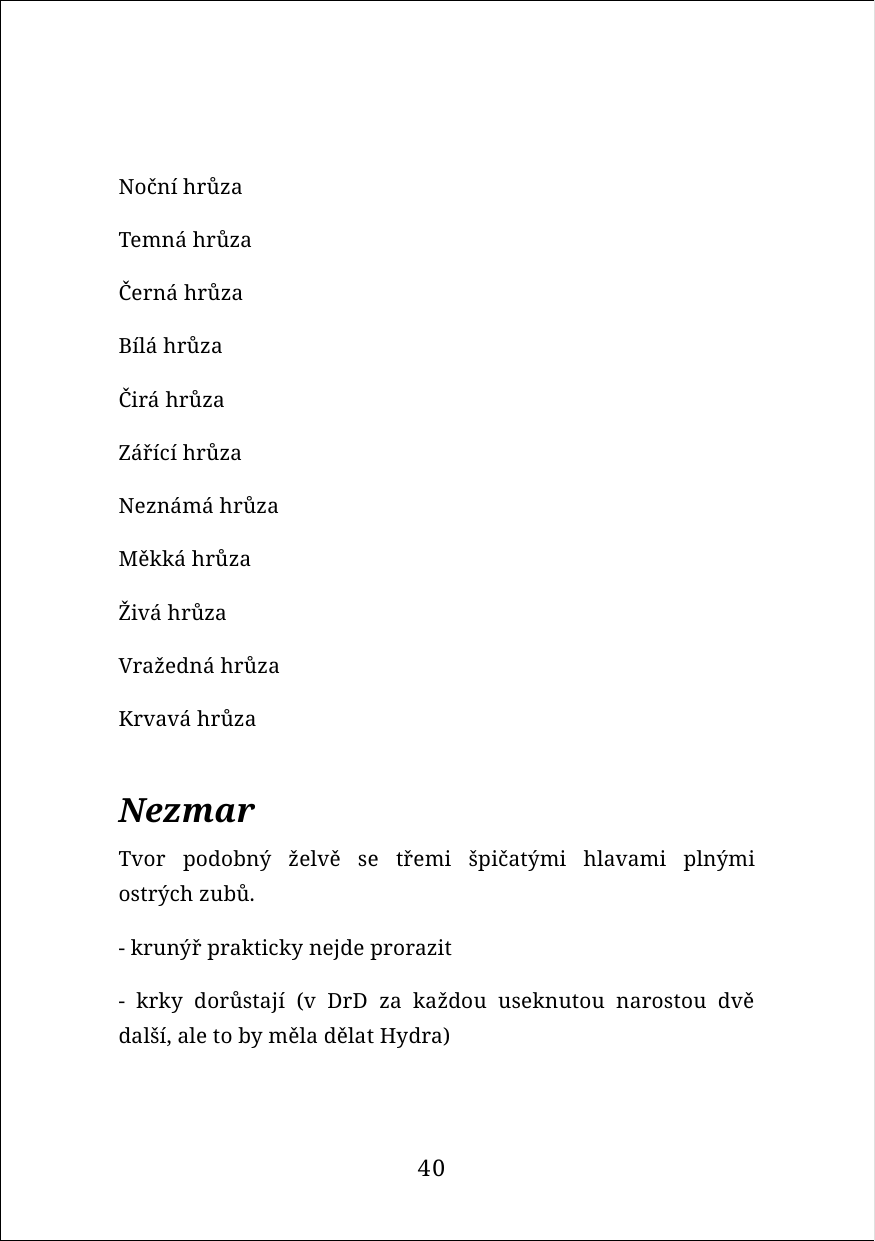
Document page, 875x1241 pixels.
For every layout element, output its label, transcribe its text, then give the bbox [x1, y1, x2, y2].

text - krunýř prakticky nejde prorazit [118, 933, 756, 961]
text Temná hrůza [118, 225, 756, 253]
subtitle Nezmar [118, 787, 756, 832]
text Tvor podobný želvě se třemi špičatými hlavami plnými ostrých zubů. [118, 844, 756, 908]
text Krvavá hrůza [118, 704, 756, 732]
text Živá hrůza [118, 598, 756, 626]
text Čirá hrůza [118, 385, 756, 413]
text Noční hrůza [118, 172, 756, 200]
text Bílá hrůza [118, 331, 756, 360]
text Vražedná hrůza [118, 651, 756, 679]
text Černá hrůza [118, 278, 756, 307]
text Měkká hrůza [118, 544, 756, 573]
text Zářící hrůza [118, 438, 756, 466]
text - krky dorůstají (v DrD za každou useknutou narostou dvě další, ale to by měla dělat Hydra) [118, 986, 756, 1050]
text Neznámá hrůza [118, 491, 756, 519]
